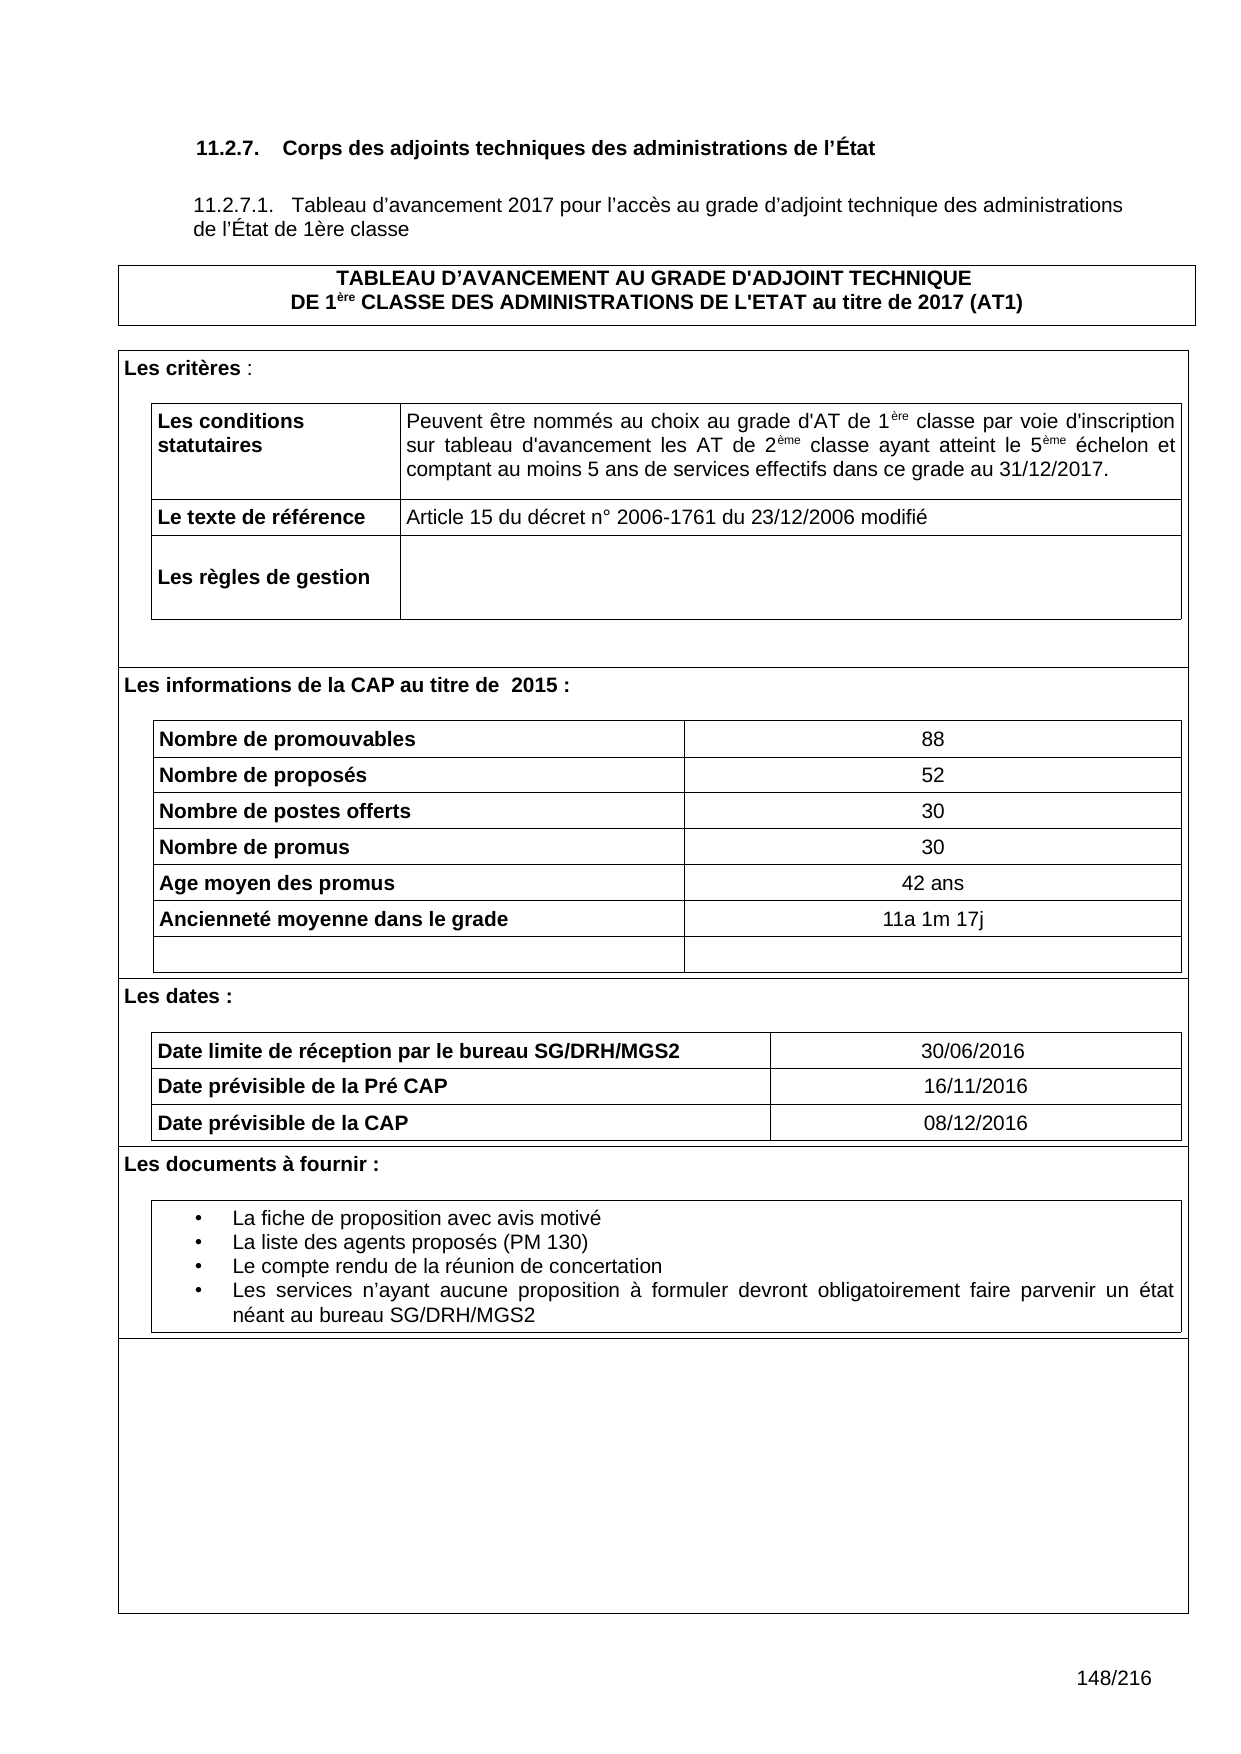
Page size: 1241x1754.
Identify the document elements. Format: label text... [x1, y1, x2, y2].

table_header TABLEAU D’AVANCEMENT AU GRADE D'ADJOINT TECHNIQUE DE 1ère CLASSE DES ADMINISTRATIONS DE L'ETAT au titre de 2017 (AT1) [119, 266, 1195, 324]
table_header Les critères : [119, 351, 1188, 667]
table_header Peuvent être nommés au choix au grade d'AT de 1ère classe par voie d'inscription sur tableau d'avancement les AT de 2ème classe ayant atteint le 5ème échelon et comptant au moins 5 ans de services effectifs dans ce grade au 31/12/2017. [401, 404, 1181, 499]
table_cell Les documents à fournir : [119, 1147, 1188, 1338]
table_header Les conditions statutaires [152, 404, 400, 499]
table_cell Les dates : [119, 979, 1188, 1146]
table_cell Les règles de gestion [152, 536, 400, 618]
subtitle Corps des adjoints techniques des administrations de l’état [121, 136, 1152, 160]
table_cell 16/11/2016 [771, 1069, 1181, 1104]
table_cell [401, 536, 1181, 618]
table_cell Age moyen des promus [154, 865, 684, 900]
table_cell 08/12/2016 [771, 1105, 1181, 1140]
table_header 88 [685, 721, 1181, 756]
table_cell Nombre de proposés [154, 758, 684, 792]
table_cell 30 [685, 793, 1181, 828]
table_cell [685, 937, 1181, 972]
table_header Date limite de réception par le bureau SG/DRH/MGS2 [152, 1033, 770, 1068]
table_cell Article 15 du décret n° 2006-1761 du 23/12/2006 modifié [401, 500, 1181, 535]
subtitle Tableau d’avancement 2017 pour l’accès au grade d’adjoint technique des administrations de l’état de 1ère classe [118, 193, 1152, 241]
table_header Nombre de promouvables [154, 721, 684, 756]
table_cell [154, 937, 684, 972]
table_cell Date prévisible de la CAP [152, 1105, 770, 1140]
table_cell 11a 1m 17j [685, 901, 1181, 936]
table_cell Date prévisible de la Pré CAP [152, 1069, 770, 1104]
table_cell Les informations de la CAP au titre de 2015 : [119, 668, 1188, 978]
table_cell Nombre de postes offerts [154, 793, 684, 828]
table_header La fiche de proposition avec avis motivé La liste des agents proposés (PM 130) Le compte rendu de la réunion de concertation Les services n’ayant aucune proposition à formuler devront obligatoirement faire parvenir un état néant au bureau SG/DRH/MGS2 [152, 1201, 1181, 1332]
table_cell Le texte de référence [152, 500, 400, 535]
table_cell [119, 1339, 1188, 1613]
table_cell Ancienneté moyenne dans le grade [154, 901, 684, 936]
table_cell Nombre de promus [154, 829, 684, 864]
table_cell 30 [685, 829, 1181, 864]
table_cell 52 [685, 758, 1181, 792]
table_header 30/06/2016 [771, 1033, 1181, 1068]
table_cell 42 ans [685, 865, 1181, 900]
